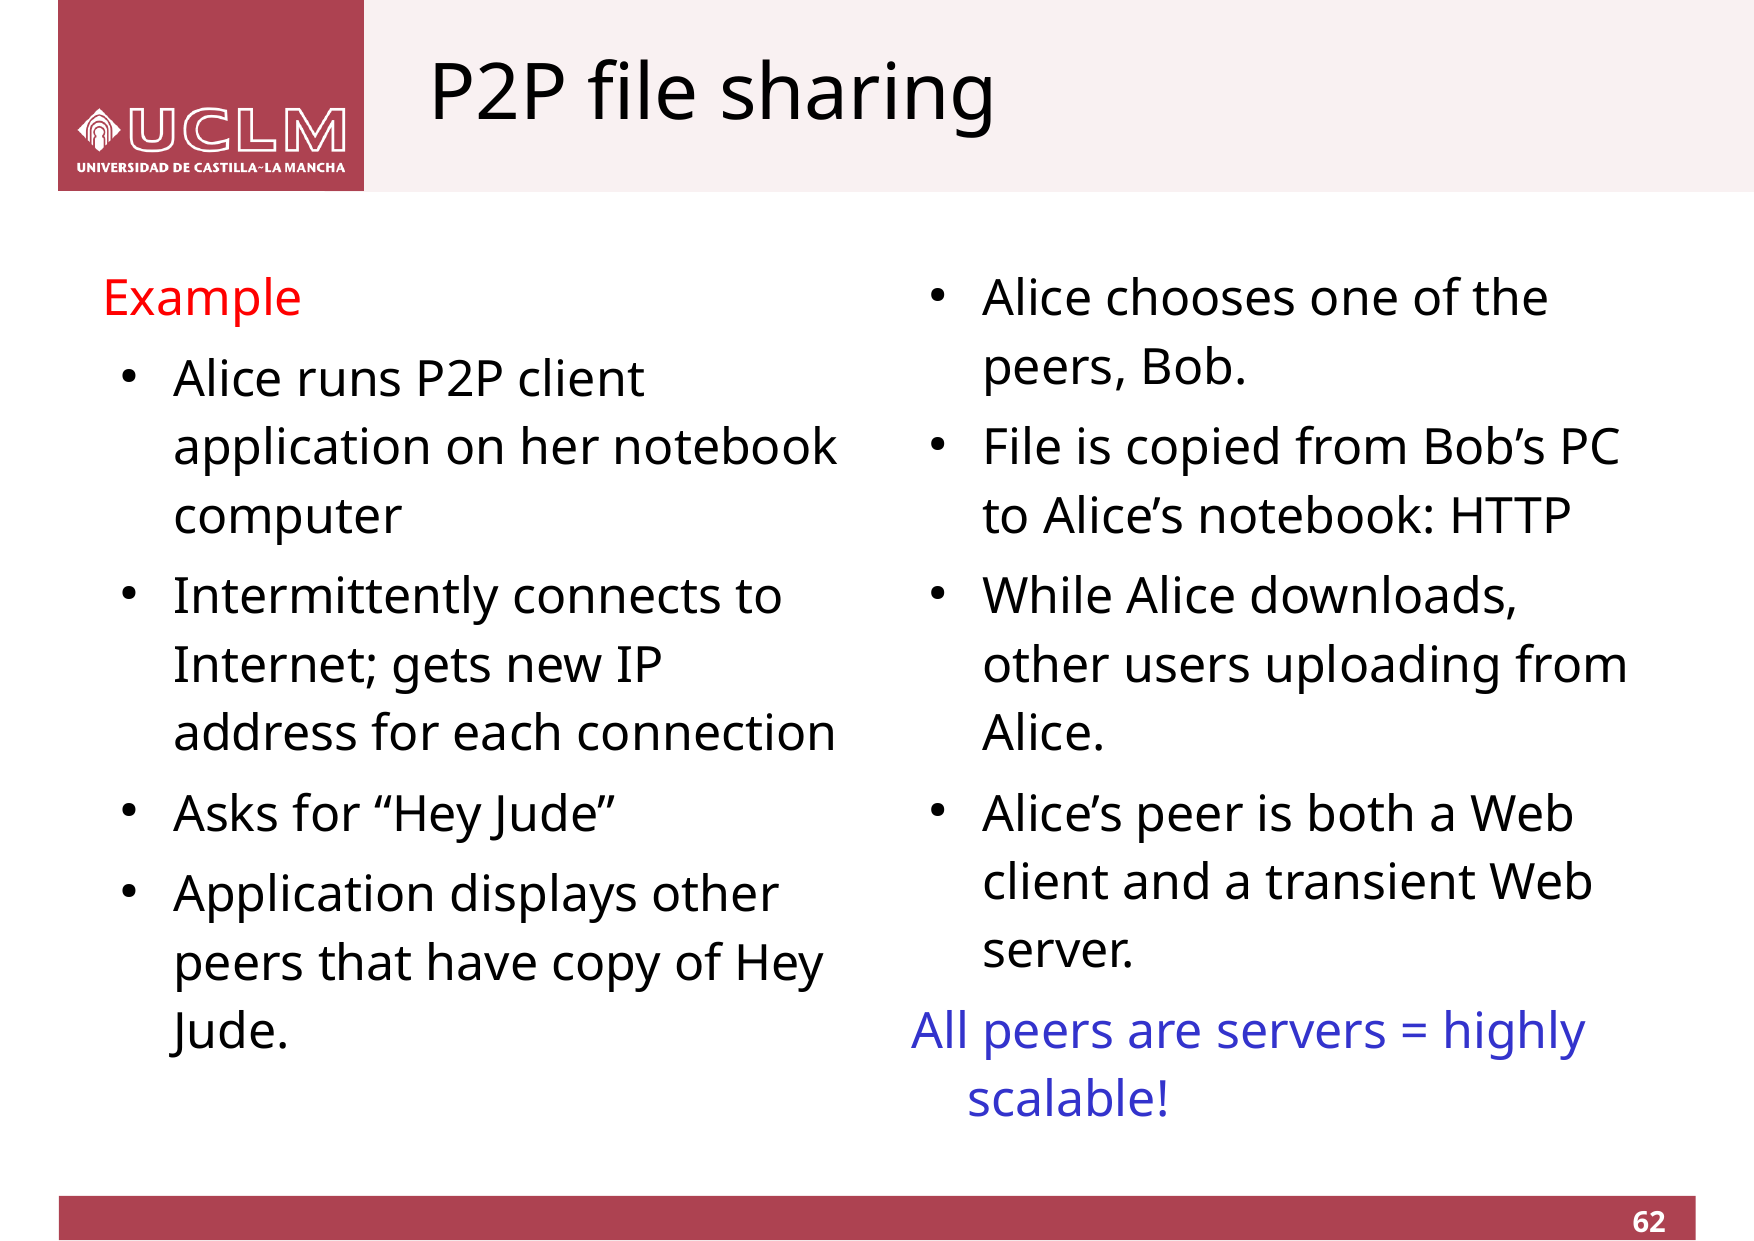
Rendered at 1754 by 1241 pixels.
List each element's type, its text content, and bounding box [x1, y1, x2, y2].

picture [58, 0, 364, 191]
list Alice chooses one of the peers, Bob. File is copied from Bob’s PC to Alice’s notebook: HTTP While Alice downloads, other users uploading from Alice. Alice’s peer is both a Web client and a transient Web server. All peers are servers = highly scalable! [896, 254, 1667, 1074]
title P2P file sharing [413, 0, 1667, 198]
list Example Alice runs P2P client application on her notebook computer Intermittently connects to Internet; gets new IP address for each connection Asks for “Hey Jude” Application displays other peers that have copy of Hey Jude. [87, 254, 858, 1113]
